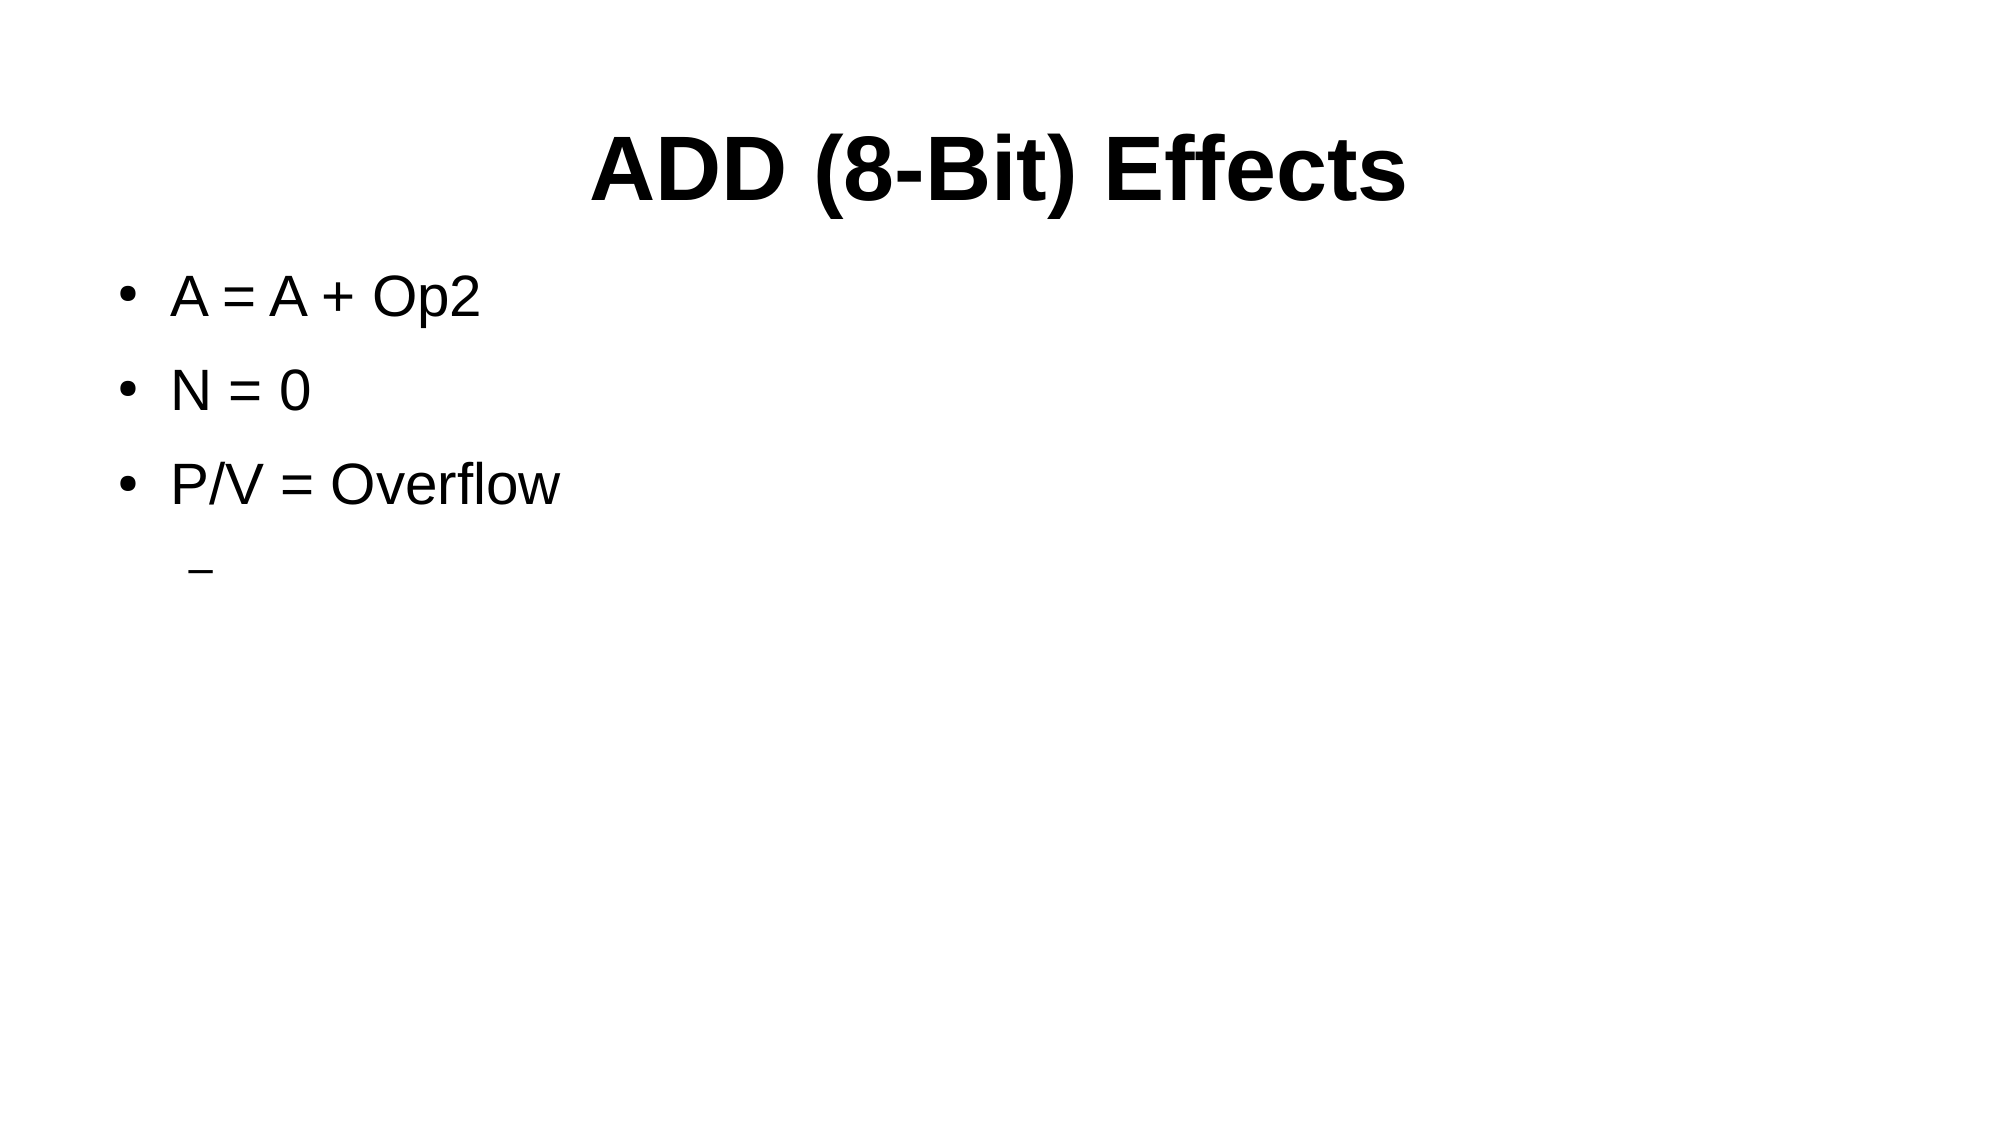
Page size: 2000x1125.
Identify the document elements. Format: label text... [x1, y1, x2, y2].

list A = A + Op2 N = 0 P/V = Overflow [99, 263, 1935, 1066]
title ADD (8-Bit) Effects [137, 59, 1862, 263]
